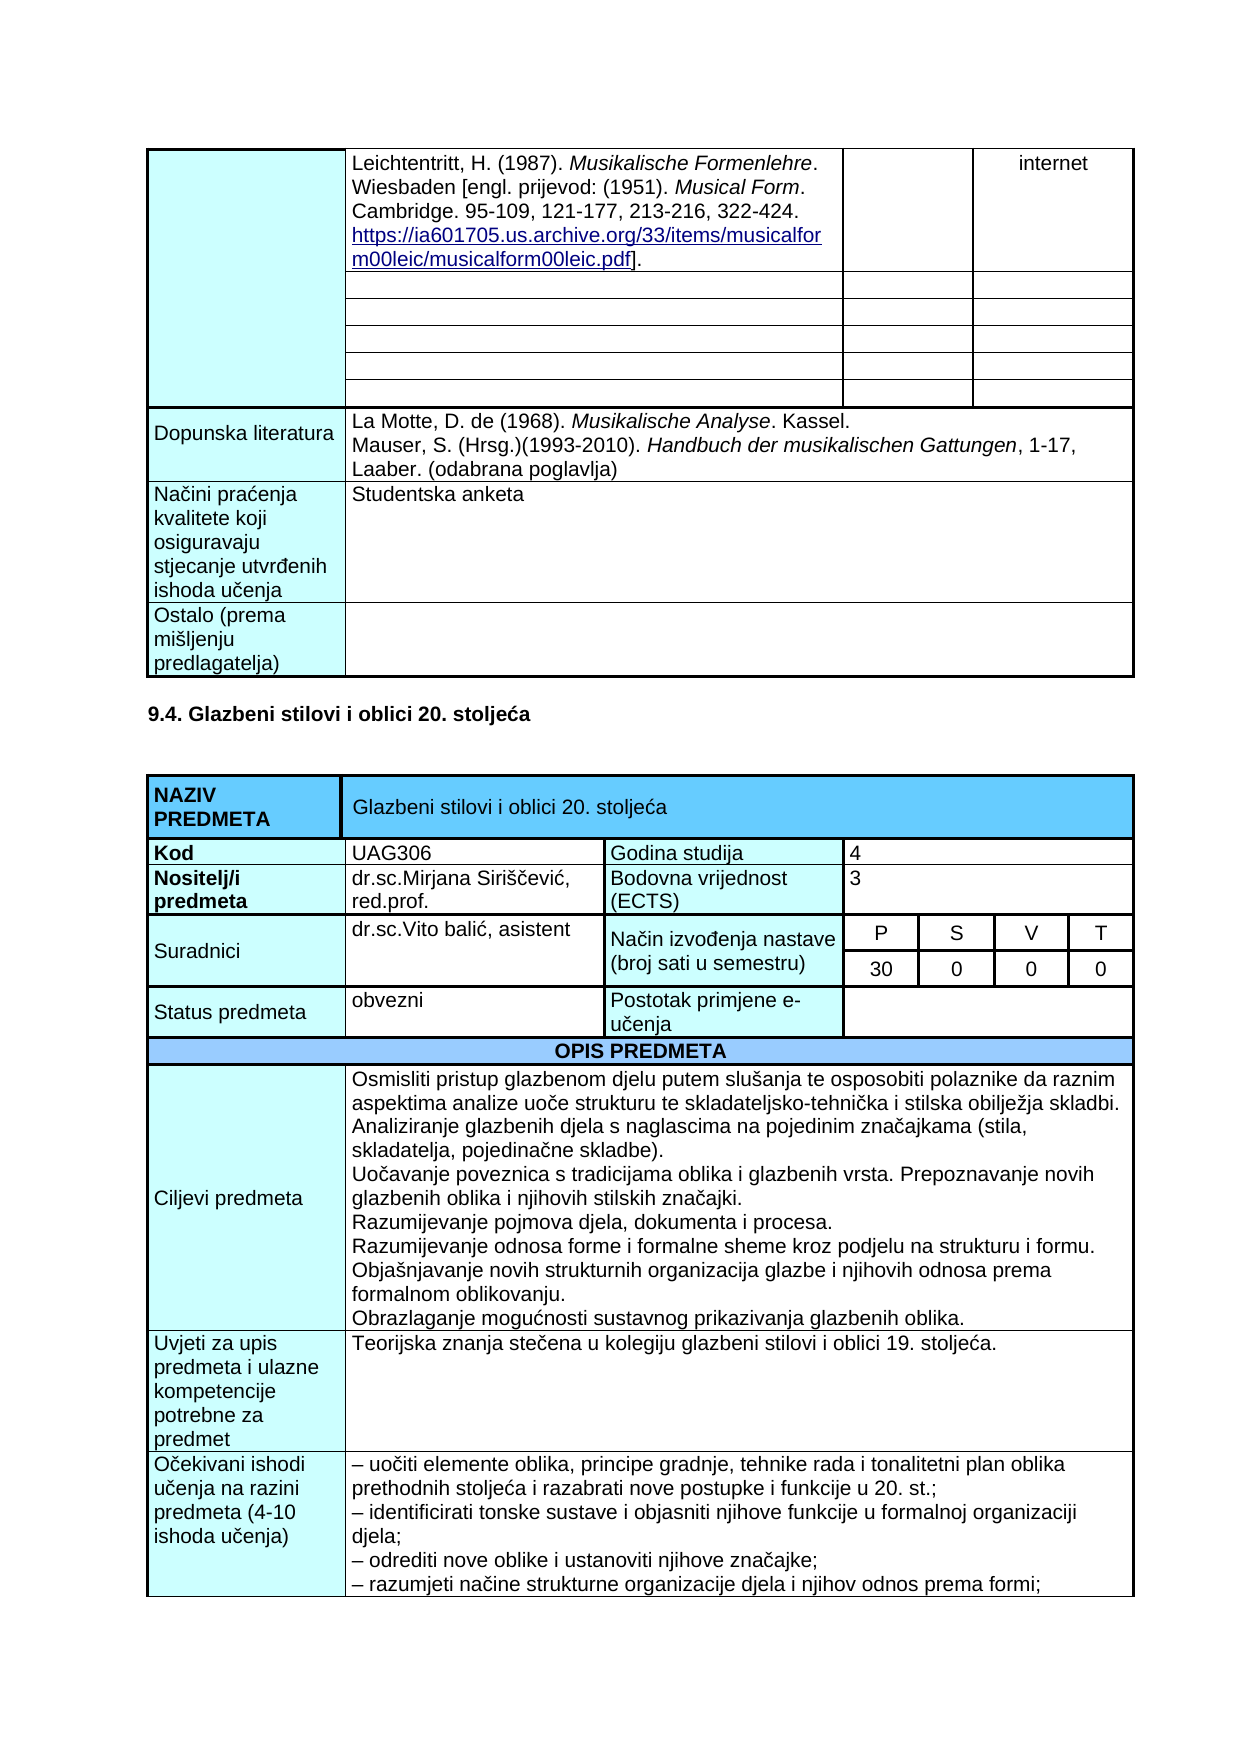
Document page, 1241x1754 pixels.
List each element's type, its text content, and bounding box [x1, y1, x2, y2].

table_cell Godina studija [606, 840, 842, 864]
table_cell S [920, 916, 993, 949]
table_cell Dopunska literatura [149, 409, 345, 481]
table_cell 4 [845, 840, 1132, 864]
table_cell Ostalo (prema mišljenju predlagatelja) [149, 603, 345, 675]
table_cell [346, 299, 842, 325]
table_cell 3 [845, 865, 1132, 913]
table_cell [346, 603, 1132, 675]
table_cell [346, 353, 842, 379]
table_cell [149, 151, 345, 406]
table_cell [845, 988, 1132, 1036]
table_cell Nositelj/i predmeta [149, 865, 345, 913]
table_cell [974, 272, 1132, 298]
table_cell [844, 272, 972, 298]
table_cell dr.sc.Vito balić, asistent [346, 916, 603, 985]
table_cell Leichtentritt, H. (1987). Musikalische Formenlehre. Wiesbaden [engl. prijevod: (1951). Musical Form. Cambridge. 95-109, 121-177, 213-216, 322-424. https://ia601705.us.archive.org/33/items/musicalform00leic/musicalform00leic.pdf]. [346, 149, 842, 271]
table_cell Kod [149, 840, 345, 864]
table_cell OPIS PREDMETA [149, 1039, 1132, 1063]
table_cell 0 [1070, 952, 1132, 985]
table_cell [346, 326, 842, 352]
table_cell [844, 149, 972, 271]
table_cell [844, 299, 972, 325]
table_cell La Motte, D. de (1968). Musikalische Analyse. Kassel. Mauser, S. (Hrsg.)(1993-2010). Handbuch der musikalischen Gattungen, 1-17, Laaber. (odabrana poglavlja) [346, 409, 1132, 481]
table_cell [974, 299, 1132, 325]
table_cell Status predmeta [149, 988, 345, 1036]
table_cell [844, 326, 972, 352]
table_cell T [1070, 916, 1132, 949]
table_cell [346, 272, 842, 298]
table_header Glazbeni stilovi i oblici 20. stoljeća [343, 777, 1132, 837]
table_cell Osmisliti pristup glazbenom djelu putem slušanja te osposobiti polaznike da raznim aspektima analize uoče strukturu te skladateljsko-tehnička i stilska obilježja skladbi. Analiziranje glazbenih djela s naglascima na pojedinim značajkama (stila, skladatelja, pojedinačne skladbe). Uočavanje poveznica s tradicijama oblika i glazbenih vrsta. Prepoznavanje novih glazbenih oblika i njihovih stilskih značajki. Razumijevanje pojmova djela, dokumenta i procesa. Razumijevanje odnosa forme i formalne sheme kroz podjelu na strukturu i formu. Objašnjavanje novih strukturnih organizacija glazbe i njihovih odnosa prema formalnom oblikovanju. Obrazlaganje mogućnosti sustavnog prikazivanja glazbenih oblika. [346, 1066, 1132, 1330]
table_cell UAG306 [346, 840, 603, 864]
table_cell [974, 326, 1132, 352]
table_cell [844, 380, 972, 406]
table_cell [974, 380, 1132, 406]
table_cell V [996, 916, 1067, 949]
table_cell 30 [845, 952, 917, 985]
table_cell Suradnici [149, 916, 345, 985]
table_cell Načini praćenja kvalitete koji osiguravaju stjecanje utvrđenih ishoda učenja [149, 482, 345, 602]
table_cell Ciljevi predmeta [149, 1066, 345, 1330]
table_cell Način izvođenja nastave (broj sati u semestru) [606, 916, 842, 985]
table_cell dr.sc.Mirjana Siriščević, red.prof. [346, 865, 603, 913]
table_cell [844, 353, 972, 379]
table_cell – uočiti elemente oblika, principe gradnje, tehnike rada i tonalitetni plan oblika prethodnih stoljeća i razabrati nove postupke i funkcije u 20. st.; – identificirati tonske sustave i objasniti njihove funkcije u formalnoj organizaciji djela; – odrediti nove oblike i ustanoviti njihove značajke; – razumjeti načine strukturne organizacije djela i njihov odnos prema formi; [346, 1452, 1132, 1596]
table_cell Očekivani ishodi učenja na razini predmeta (4-10 ishoda učenja) [149, 1452, 345, 1596]
table_cell 0 [996, 952, 1067, 985]
table_cell 0 [920, 952, 993, 985]
table_cell Studentska anketa [346, 482, 1132, 602]
text 9.4. Glazbeni stilovi i oblici 20. stoljeća [148, 702, 1093, 726]
table_cell P [845, 916, 917, 949]
table_cell Bodovna vrijednost (ECTS) [606, 865, 842, 913]
table_header NAZIV PREDMETA [149, 777, 339, 837]
table_cell Uvjeti za upis predmeta i ulazne kompetencije potrebne za predmet [149, 1331, 345, 1451]
table_cell [974, 353, 1132, 379]
table_cell Teorijska znanja stečena u kolegiju glazbeni stilovi i oblici 19. stoljeća. [346, 1331, 1132, 1451]
table_cell [346, 380, 842, 406]
table_cell Postotak primjene e-učenja [606, 988, 842, 1036]
table_cell obvezni [346, 988, 603, 1036]
table_cell internet [974, 149, 1132, 271]
